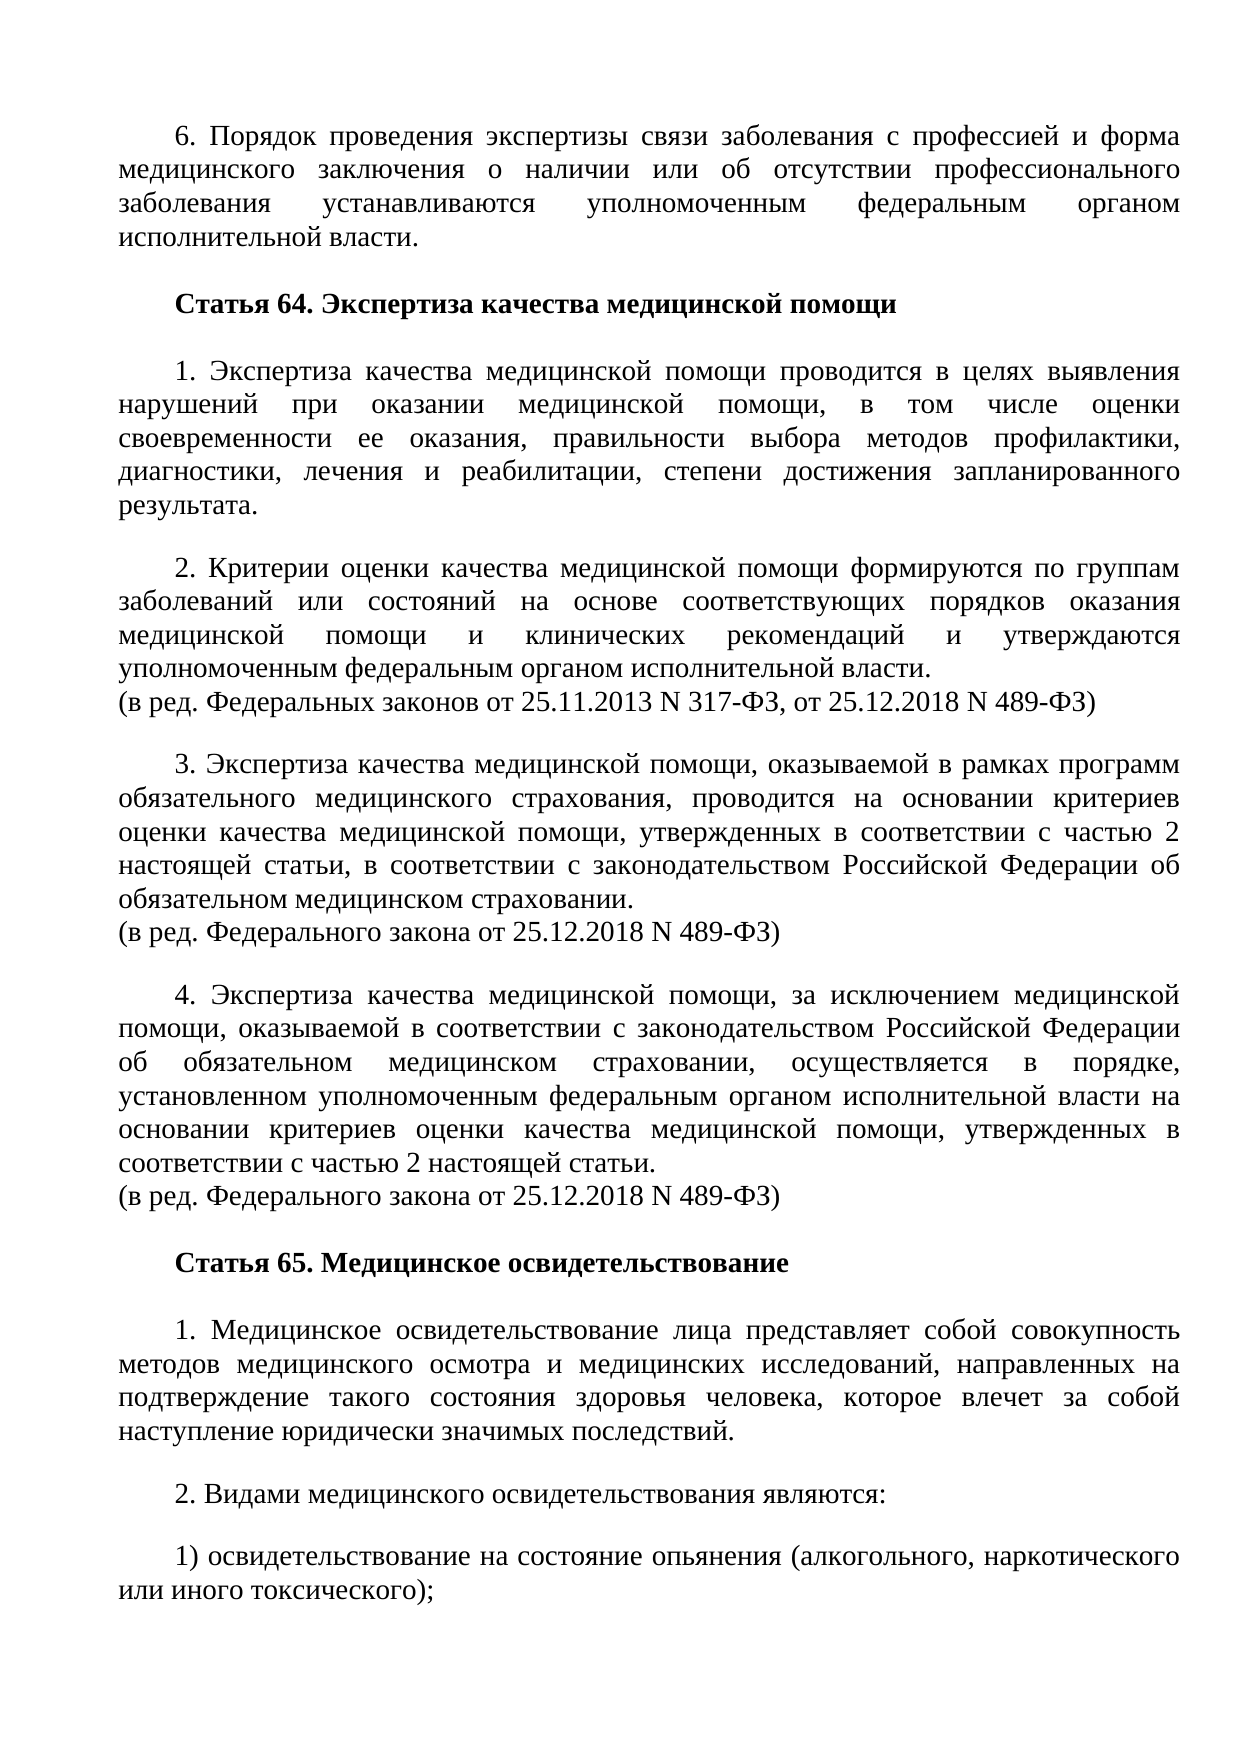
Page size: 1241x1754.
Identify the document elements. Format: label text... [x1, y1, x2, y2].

text 2. Видами медицинского освидетельствования являются: [118, 1476, 1181, 1509]
text 4. Экспертиза качества медицинской помощи, за исключением медицинской помощи, оказываемой в соответствии с законодательством Российской Федерации об обязательном медицинском страховании, осуществляется в порядке, установленном уполномоченным федеральным органом исполнительной власти на основании критериев оценки качества медицинской помощи, утвержденных в соответствии с частью 2 настоящей статьи. [118, 977, 1181, 1178]
text 3. Экспертиза качества медицинской помощи, оказываемой в рамках программ обязательного медицинского страхования, проводится на основании критериев оценки качества медицинской помощи, утвержденных в соответствии с частью 2 настоящей статьи, в соответствии с законодательством Российской Федерации об обязательном медицинском страховании. [118, 747, 1181, 914]
text 1. Медицинское освидетельствование лица представляет собой совокупность методов медицинского осмотра и медицинских исследований, направленных на подтверждение такого состояния здоровья человека, которое влечет за собой наступление юридически значимых последствий. [118, 1312, 1181, 1447]
text 6. Порядок проведения экспертизы связи заболевания с профессией и форма медицинского заключения о наличии или об отсутствии профессионального заболевания устанавливаются уполномоченным федеральным органом исполнительной власти. [118, 118, 1181, 252]
title Статья 64. Экспертиза качества медицинской помощи [118, 286, 1181, 319]
text (в ред. Федерального закона от 25.12.2018 N 489-ФЗ) [118, 1178, 1181, 1212]
text (в ред. Федерального закона от 25.12.2018 N 489-ФЗ) [118, 914, 1181, 948]
title Статья 65. Медицинское освидетельствование [118, 1245, 1181, 1279]
text 2. Критерии оценки качества медицинской помощи формируются по группам заболеваний или состояний на основе соответствующих порядков оказания медицинской помощи и клинических рекомендаций и утверждаются уполномоченным федеральным органом исполнительной власти. [118, 550, 1181, 684]
text 1) освидетельствование на состояние опьянения (алкогольного, наркотического или иного токсического); [118, 1538, 1181, 1606]
text (в ред. Федеральных законов от 25.11.2013 N 317-ФЗ, от 25.12.2018 N 489-ФЗ) [118, 684, 1181, 717]
text 1. Экспертиза качества медицинской помощи проводится в целях выявления нарушений при оказании медицинской помощи, в том числе оценки своевременности ее оказания, правильности выбора методов профилактики, диагностики, лечения и реабилитации, степени достижения запланированного результата. [118, 353, 1181, 521]
